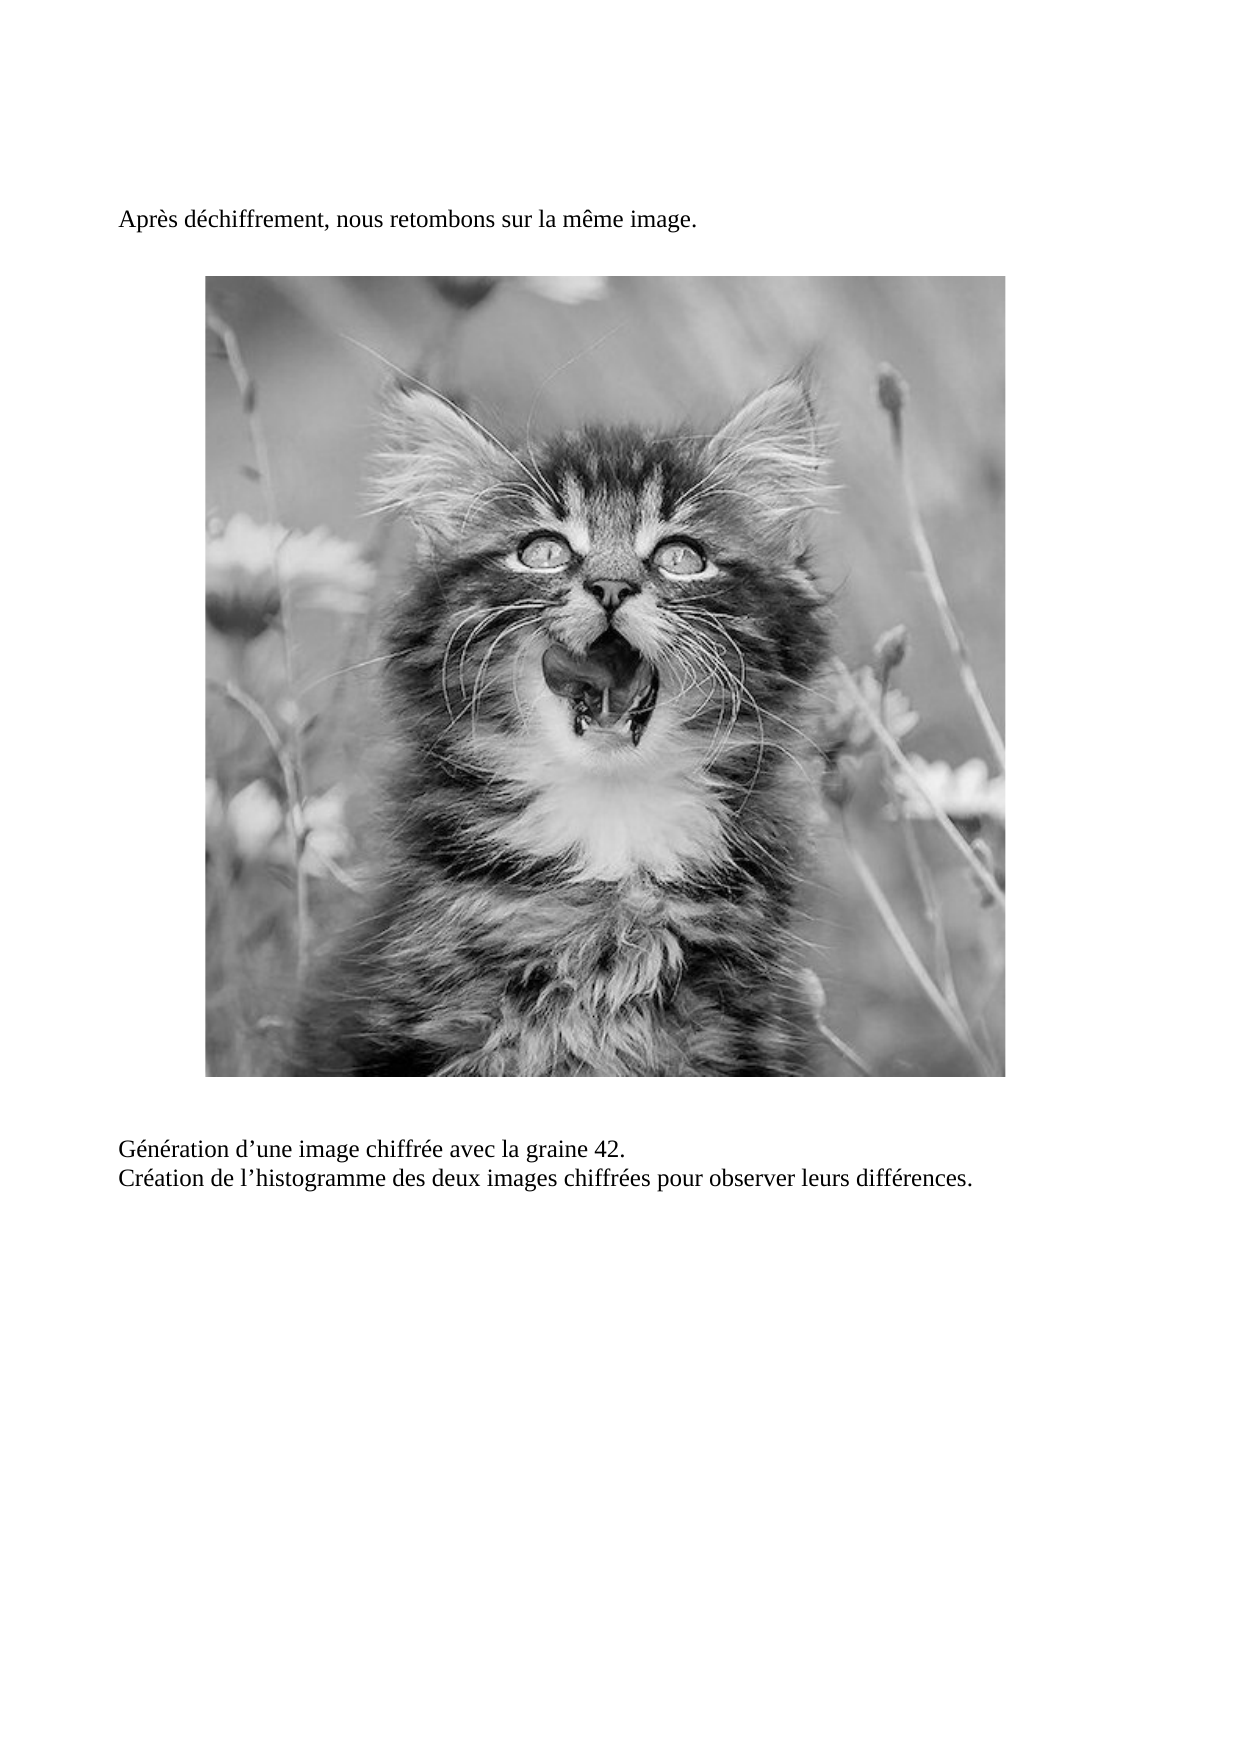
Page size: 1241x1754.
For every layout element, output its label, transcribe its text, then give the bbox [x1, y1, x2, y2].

text Après déchiffrement, nous retombons sur la même image. [118, 204, 1122, 233]
text Création de l’histogramme des deux images chiffrées pour observer leurs différences. [118, 1163, 1122, 1192]
picture [205, 276, 1006, 1077]
text Génération d’une image chiffrée avec la graine 42. [118, 1134, 1122, 1163]
